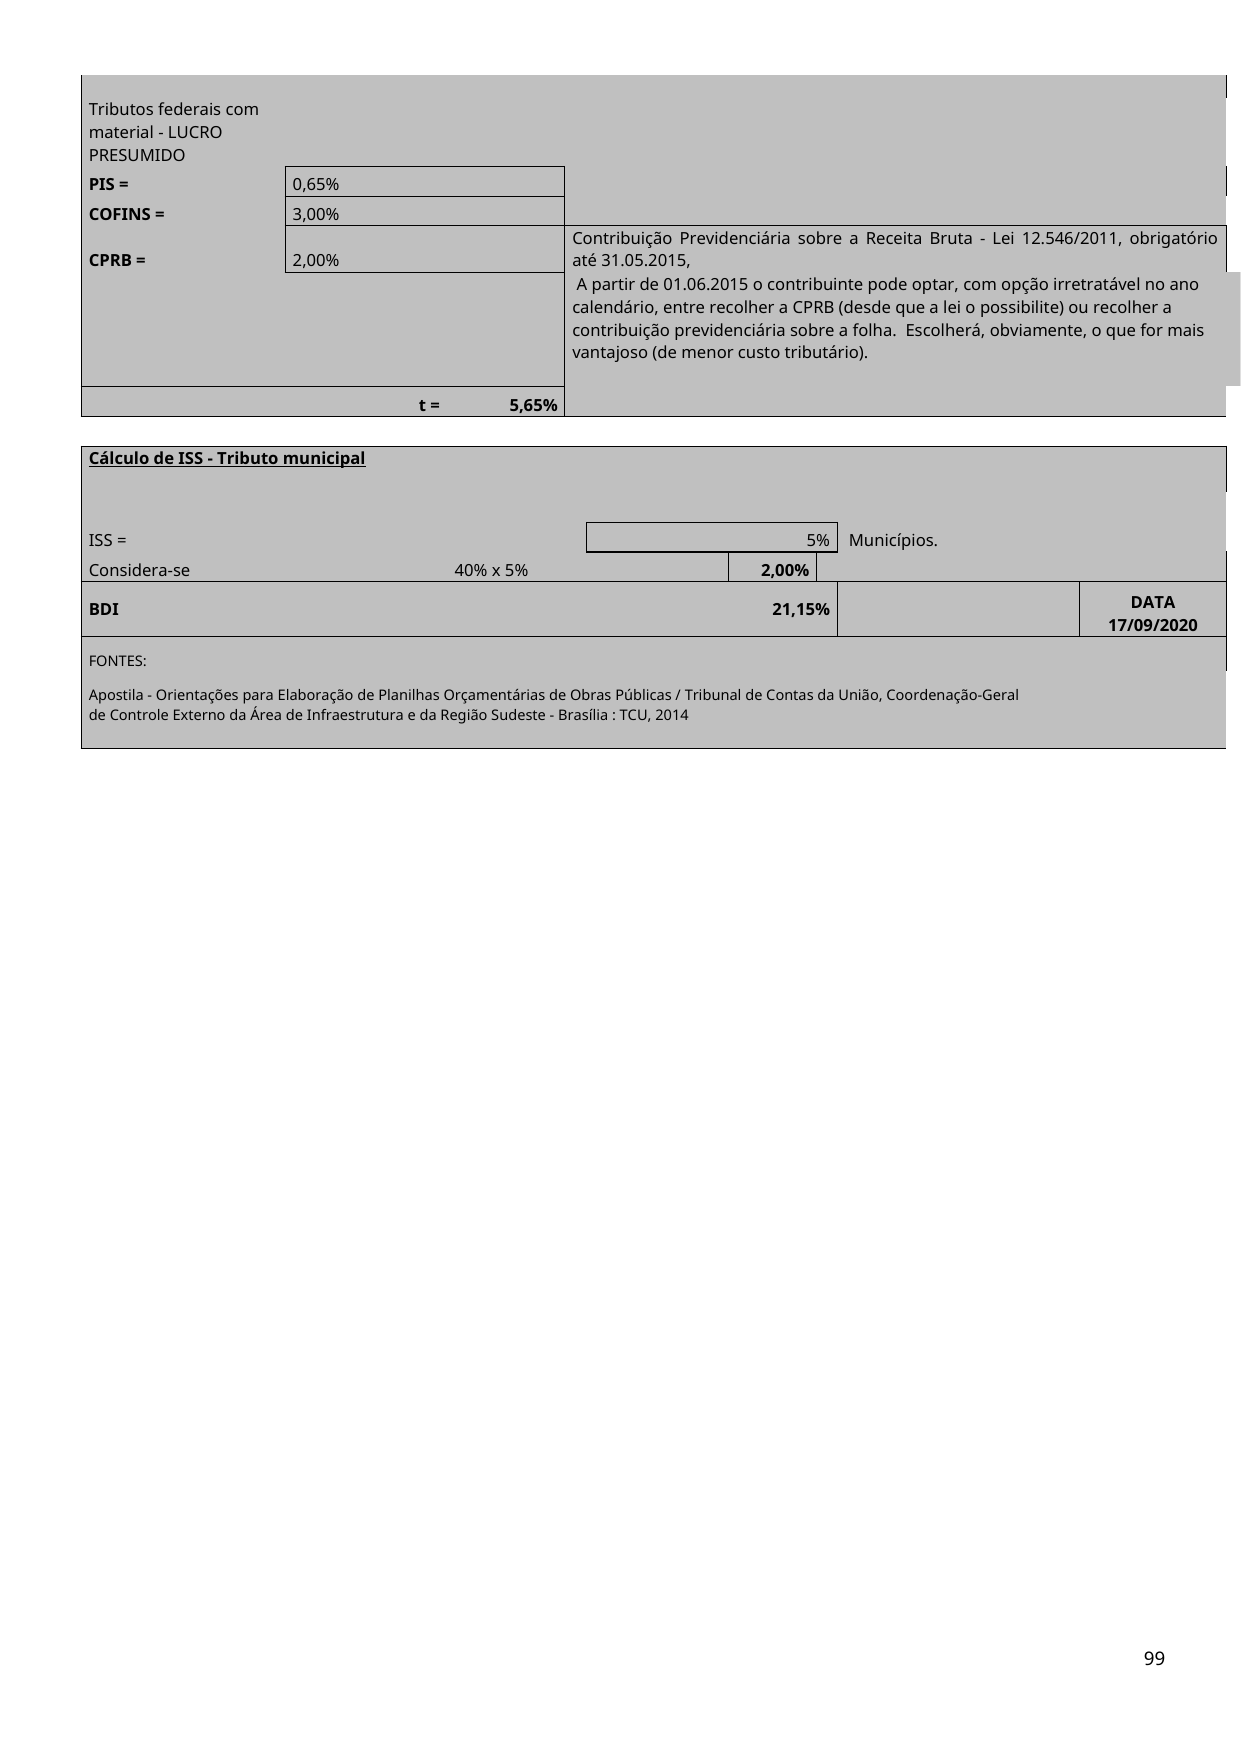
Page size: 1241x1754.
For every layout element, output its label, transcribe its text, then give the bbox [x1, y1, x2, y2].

table_cell [82, 75, 285, 98]
table_cell [565, 98, 1226, 166]
table_cell Contribuição Previdenciária sobre a Receita Bruta - Lei 12.546/2011, obrigatório até 31.05.2015, [565, 226, 1226, 272]
table_cell [565, 166, 1226, 196]
table_cell Municípios. [838, 522, 994, 551]
table_cell [994, 417, 1226, 446]
table_cell [565, 417, 994, 446]
table_cell [1226, 416, 1240, 446]
table_cell [1226, 492, 1240, 522]
table_cell 2,00% [729, 553, 816, 581]
table_cell [1227, 225, 1240, 272]
table_cell [1227, 551, 1240, 581]
table_cell [1226, 705, 1240, 748]
table_cell 2,00% [286, 226, 564, 272]
table_cell BDI [82, 582, 587, 636]
table_cell 5,65% [447, 387, 564, 416]
table_cell COFINS = [82, 196, 285, 225]
table_cell [838, 582, 994, 636]
table_cell DATA 17/09/2020 [1080, 582, 1226, 636]
table_cell [565, 75, 1226, 98]
table_cell [447, 417, 565, 446]
table_cell [285, 273, 564, 386]
table_cell [1226, 196, 1240, 225]
table_cell Considera-se [82, 551, 447, 581]
table_cell PIS = [82, 166, 285, 196]
table_cell [1226, 98, 1240, 166]
table_cell [285, 98, 565, 166]
table_cell [82, 492, 1226, 522]
table_cell [1227, 446, 1240, 492]
table_cell ISS = [82, 522, 586, 551]
table_cell [565, 386, 1226, 416]
table_cell [285, 75, 565, 98]
table_cell CPRB = [82, 225, 285, 272]
table_cell 5% [587, 523, 837, 551]
table_cell 0,65% [286, 167, 564, 196]
table_cell [1227, 166, 1240, 196]
table_cell FONTES: [82, 637, 1226, 671]
table_cell [82, 272, 285, 386]
table_cell Apostila - Orientações para Elaboração de Planilhas Orçamentárias de Obras Públicas / Tribunal de Contas da União, Coordenação-Geral [82, 671, 1226, 705]
table_cell [1227, 75, 1240, 98]
table_cell [1226, 386, 1240, 416]
table_cell [1226, 671, 1240, 705]
table_cell t = [82, 387, 447, 416]
table_cell [994, 522, 1226, 551]
table_cell [565, 196, 1226, 225]
table_cell 40% x 5% [447, 551, 728, 581]
table_cell Cálculo de ISS - Tributo municipal [82, 447, 1226, 492]
table_cell A partir de 01.06.2015 o contribuinte pode optar, com opção irretratável no ano calendário, entre recolher a CPRB (desde que a lei o possibilite) ou recolher a contribuição previdenciária sobre a folha. Escolherá, obviamente, o que for mais vantajoso (de menor custo tributário). [565, 272, 1226, 386]
table_cell 3,00% [286, 197, 564, 225]
table_cell [1227, 581, 1240, 636]
table_cell 21,15% [587, 582, 837, 636]
table_cell [817, 551, 1226, 581]
table_cell [81, 417, 447, 446]
table_cell [1226, 522, 1240, 551]
table_cell [1226, 272, 1240, 386]
table_cell Tributos federais com material - LUCRO PRESUMIDO [82, 98, 285, 166]
table_cell [994, 582, 1016, 636]
table_cell [1016, 582, 1079, 636]
table_cell de Controle Externo da Área de Infraestrutura e da Região Sudeste - Brasília : TCU, 2014 [82, 705, 1226, 748]
table_cell [1227, 636, 1240, 671]
